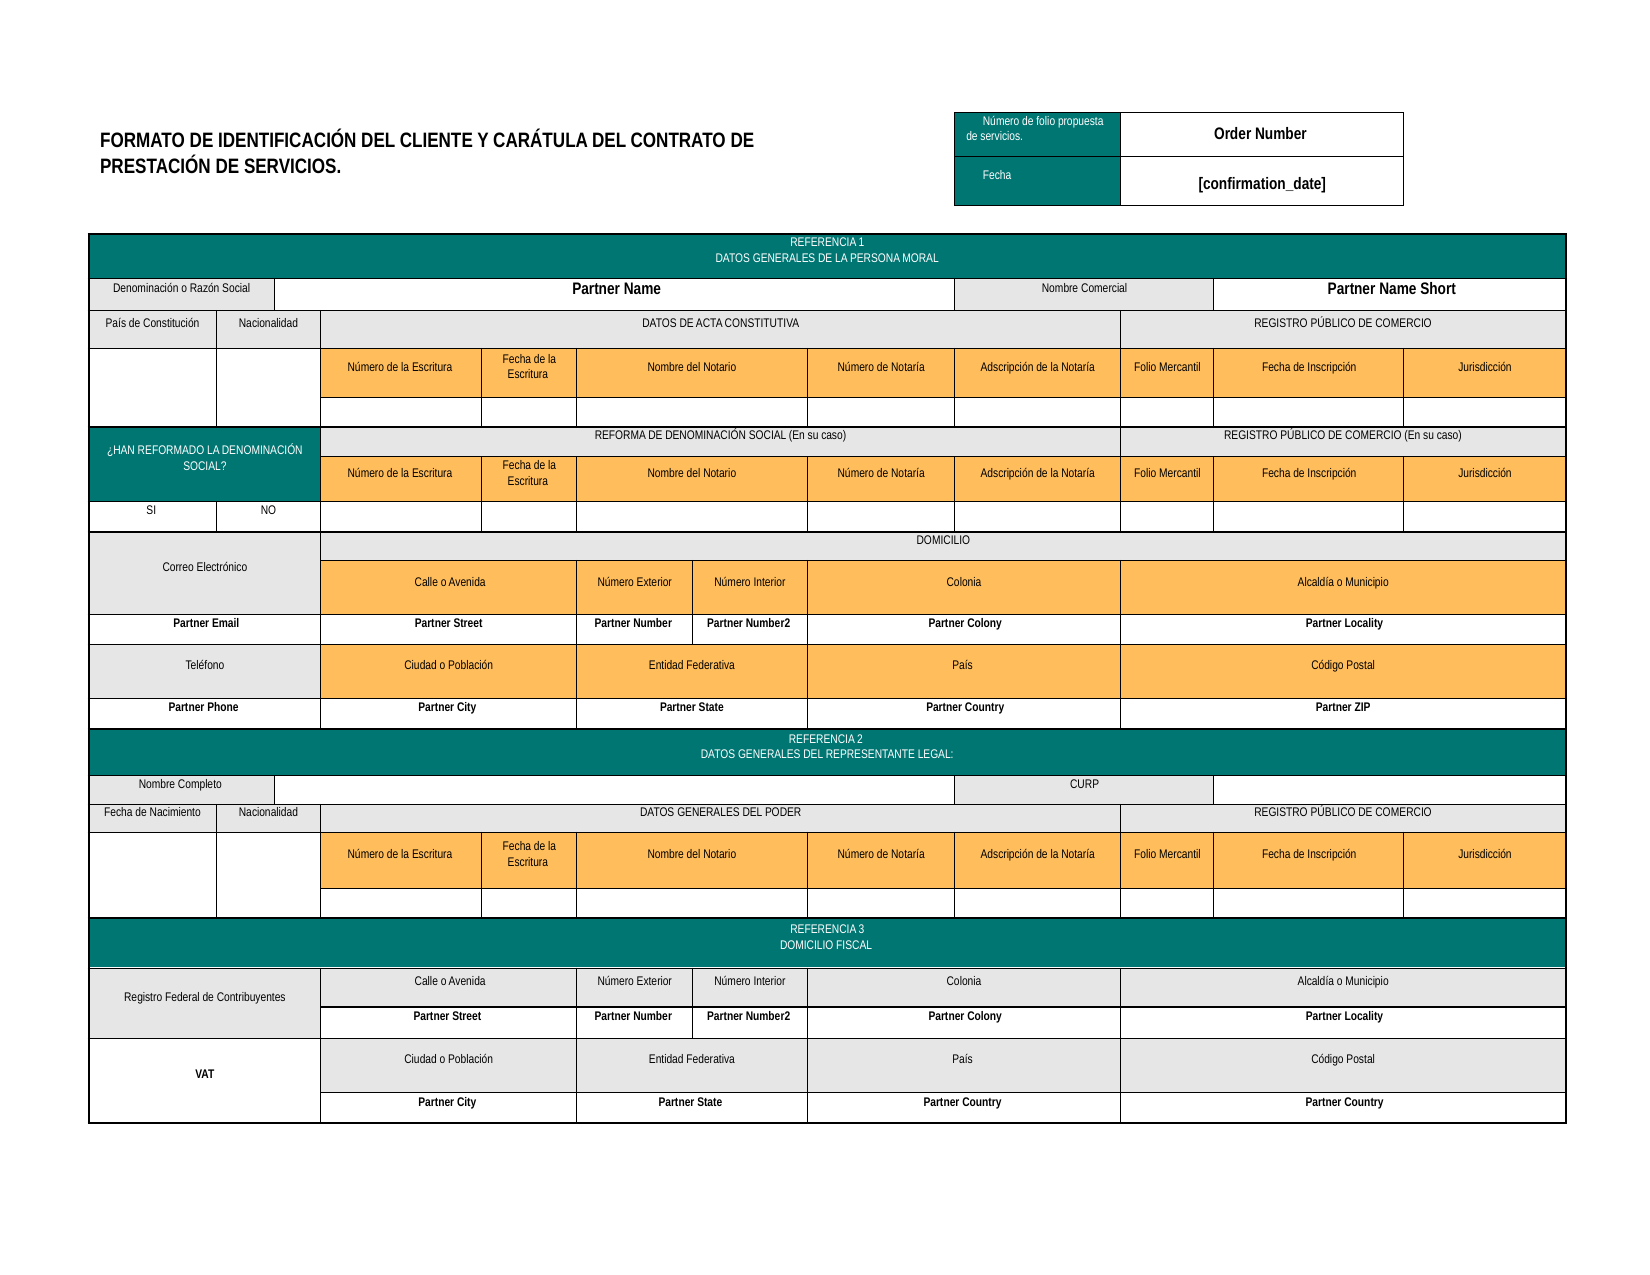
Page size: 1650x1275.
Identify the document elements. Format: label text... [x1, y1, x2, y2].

table_cell CURP [955, 776, 1213, 804]
table_cell [1567, 1092, 1589, 1122]
table_cell [532, 205, 576, 233]
table_cell [1567, 698, 1589, 728]
table_cell Nombre del Notario [577, 833, 807, 888]
table_cell [506, 205, 532, 233]
table_cell [955, 206, 1120, 233]
table_cell [1567, 917, 1589, 967]
table_cell Nombre del Notario [577, 349, 807, 397]
table_cell Fecha [955, 157, 1120, 205]
table_cell Número de Notaría [808, 457, 954, 501]
table_cell [808, 398, 954, 426]
table_cell Nombre del Notario [577, 457, 807, 501]
table_cell Denominación o Razón Social [90, 279, 274, 310]
table_cell [1214, 776, 1565, 804]
table_cell Folio Mercantil [1121, 833, 1213, 888]
table_cell [confirmation_date] [1121, 157, 1403, 205]
table_cell [89, 205, 170, 233]
table_cell [193, 205, 216, 233]
table_cell [170, 205, 193, 233]
table_cell DATOS DE ACTA CONSTITUTIVA [321, 311, 1120, 348]
table_cell Nacionalidad [217, 805, 320, 832]
table_cell [1567, 456, 1589, 501]
table_cell REGISTRO PÚBLICO DE COMERCIO [1121, 311, 1565, 348]
table_cell Jurisdicción [1404, 349, 1565, 397]
table_cell [1214, 206, 1404, 233]
table_cell Nacionalidad [217, 311, 320, 348]
table_cell [216, 205, 274, 233]
table_cell País [808, 645, 1120, 698]
table_cell [321, 205, 374, 233]
table_cell [1567, 426, 1589, 456]
table_cell Jurisdicción [1404, 457, 1565, 501]
table_cell Entidad Federativa [577, 645, 807, 698]
table_cell ¿HAN REFORMADO LA DENOMINACIÓN SOCIAL? [90, 428, 320, 501]
table_cell Partner Phone [90, 699, 320, 728]
table_cell [321, 502, 481, 531]
table_cell DOMICILIO [321, 533, 1565, 560]
table_cell [1567, 968, 1589, 1006]
table_cell Partner Colony [808, 615, 1120, 643]
table_cell [807, 156, 954, 205]
table_cell Adscripción de la Notaría [955, 349, 1120, 397]
table_cell [1567, 501, 1589, 531]
table_cell Folio Mercantil [1121, 457, 1213, 501]
table_cell VAT [90, 1039, 320, 1122]
table_cell Partner Street [321, 1008, 576, 1038]
table_cell Nombre Completo [90, 776, 274, 804]
table_cell [1567, 310, 1589, 348]
table_cell Ciudad o Población [321, 1039, 576, 1092]
table_cell [428, 205, 482, 233]
table_cell [1567, 278, 1589, 310]
table_cell Partner Number2 [693, 1008, 807, 1038]
table_cell [1567, 233, 1589, 278]
table_cell [1404, 398, 1565, 426]
table_cell [1121, 398, 1213, 426]
table_cell Código Postal [1121, 645, 1565, 698]
table_cell Calle o Avenida [321, 969, 576, 1006]
table_cell Número Exterior [577, 969, 692, 1006]
table_cell [1404, 502, 1565, 531]
table_cell Adscripción de la Notaría [955, 457, 1120, 501]
table_cell [482, 502, 576, 531]
table_cell Registro Federal de Contribuyentes [90, 969, 320, 1038]
table_cell Correo Electrónico [90, 533, 320, 614]
table_cell Partner Name Short [1214, 279, 1565, 310]
table_cell País de Constitución [90, 311, 216, 348]
table_cell Partner Country [808, 699, 1120, 728]
table_cell [1566, 205, 1589, 233]
table_cell [1567, 804, 1589, 832]
table_cell Número Interior [693, 969, 807, 1006]
table_cell [955, 398, 1120, 426]
table_cell Alcaldía o Municipio [1121, 969, 1565, 1006]
table_cell [1214, 398, 1403, 426]
table_cell [482, 205, 506, 233]
table_cell [576, 205, 581, 233]
table_cell Partner Locality [1121, 1008, 1565, 1038]
table_cell [1404, 205, 1566, 233]
table_cell [1404, 156, 1566, 205]
table_cell Fecha de la Escritura [482, 349, 576, 397]
table_cell [581, 205, 692, 233]
table_header [1566, 112, 1589, 156]
table_header [1404, 112, 1566, 156]
table_cell Partner Locality [1121, 615, 1565, 643]
table_cell Partner City [321, 1093, 576, 1122]
table_cell Partner Email [90, 615, 320, 643]
table_cell [1566, 156, 1589, 205]
table_cell Partner State [577, 699, 807, 728]
table_cell Fecha de la Escritura [482, 833, 576, 888]
table_cell Nombre Comercial [955, 279, 1213, 310]
table_cell Número de la Escritura [321, 833, 481, 888]
table_cell Jurisdicción [1404, 833, 1565, 888]
table_cell [1214, 889, 1403, 917]
table_cell SI [90, 502, 216, 531]
table_header Número de folio propuesta de servicios. [955, 113, 1120, 156]
table_cell Partner Number2 [693, 615, 807, 643]
table_cell [1121, 502, 1213, 531]
table_cell [1567, 644, 1589, 698]
table_cell [1214, 502, 1403, 531]
table_cell REFERENCIA 1 DATOS GENERALES DE LA PERSONA MORAL [90, 235, 1565, 278]
table_cell [1120, 206, 1214, 233]
table_cell [1567, 397, 1589, 426]
table_cell Teléfono [90, 645, 320, 698]
table_cell [1567, 832, 1589, 888]
table_cell Partner Number [577, 615, 692, 643]
table_cell [1567, 348, 1589, 397]
table_cell [577, 502, 807, 531]
table_cell [274, 205, 297, 233]
table_cell [808, 502, 954, 531]
table_cell [1121, 889, 1213, 917]
table_cell [374, 205, 428, 233]
table_cell Partner ZIP [1121, 699, 1565, 728]
table_cell Partner Country [1121, 1093, 1565, 1122]
table_cell [955, 889, 1120, 917]
table_cell Adscripción de la Notaría [955, 833, 1120, 888]
table_cell [217, 349, 320, 426]
table_cell Número de Notaría [808, 833, 954, 888]
table_cell Alcaldía o Municipio [1121, 561, 1565, 614]
table_cell [1567, 775, 1589, 804]
table_cell Número de la Escritura [321, 457, 481, 501]
table_cell REGISTRO PÚBLICO DE COMERCIO (En su caso) [1121, 428, 1565, 456]
table_cell REFERENCIA 3 DOMICILIO FISCAL [90, 919, 1565, 967]
table_cell [1567, 531, 1589, 560]
table_cell Colonia [808, 969, 1120, 1006]
table_cell [482, 398, 576, 426]
table_cell [577, 889, 807, 917]
table_cell Número de la Escritura [321, 349, 481, 397]
table_cell [693, 205, 721, 233]
table_header FORMATO DE IDENTIFICACIÓN DEL CLIENTE Y CARÁTULA DEL CONTRATO DE PRESTACIÓN DE SERVICIOS. [89, 112, 807, 205]
table_cell [1567, 560, 1589, 614]
table_cell Folio Mercantil [1121, 349, 1213, 397]
table_cell [321, 398, 481, 426]
table_cell DATOS GENERALES DEL PODER [321, 805, 1120, 832]
table_cell [1567, 614, 1589, 643]
table_cell Calle o Avenida [321, 561, 576, 614]
table_cell [90, 833, 216, 917]
table_cell Fecha de Inscripción [1214, 833, 1403, 888]
table_cell [577, 398, 807, 426]
table_cell [721, 205, 807, 233]
table_cell [955, 502, 1120, 531]
table_cell NO [217, 502, 320, 531]
table_cell REFERENCIA 2 DATOS GENERALES DEL REPRESENTANTE LEGAL: [90, 730, 1565, 775]
table_cell País [808, 1039, 1120, 1092]
table_cell Fecha de Inscripción [1214, 349, 1403, 397]
table_cell REGISTRO PÚBLICO DE COMERCIO [1121, 805, 1565, 832]
table_cell Código Postal [1121, 1039, 1565, 1092]
table_cell [1567, 1038, 1589, 1092]
table_cell [275, 776, 954, 804]
table_cell Fecha de Nacimiento [90, 805, 216, 832]
table_cell Partner City [321, 699, 576, 728]
table_cell Partner Colony [808, 1008, 1120, 1038]
table_cell Fecha de Inscripción [1214, 457, 1403, 501]
table_cell [298, 205, 321, 233]
table_cell Fecha de la Escritura [482, 457, 576, 501]
table_cell Partner Name [275, 279, 954, 310]
table_cell Partner Street [321, 615, 576, 643]
table_cell Partner Number [577, 1008, 692, 1038]
table_cell Colonia [808, 561, 1120, 614]
table_header [807, 112, 954, 156]
table_cell [807, 205, 955, 233]
table_cell Partner Country [808, 1093, 1120, 1122]
table_cell [808, 889, 954, 917]
table_cell [90, 349, 216, 426]
table_cell Partner State [577, 1093, 807, 1122]
table_cell [1567, 1006, 1589, 1038]
table_cell Ciudad o Población [321, 645, 576, 698]
table_header Order Number [1121, 113, 1403, 156]
table_cell Número de Notaría [808, 349, 954, 397]
table_cell Entidad Federativa [577, 1039, 807, 1092]
table_cell [1567, 888, 1589, 917]
table_cell REFORMA DE DENOMINACIÓN SOCIAL (En su caso) [321, 428, 1120, 456]
table_cell [482, 889, 576, 917]
table_cell [1404, 889, 1565, 917]
table_cell Número Interior [693, 561, 807, 614]
table_cell [217, 833, 320, 917]
table_cell [321, 889, 481, 917]
table_cell [1567, 728, 1589, 775]
